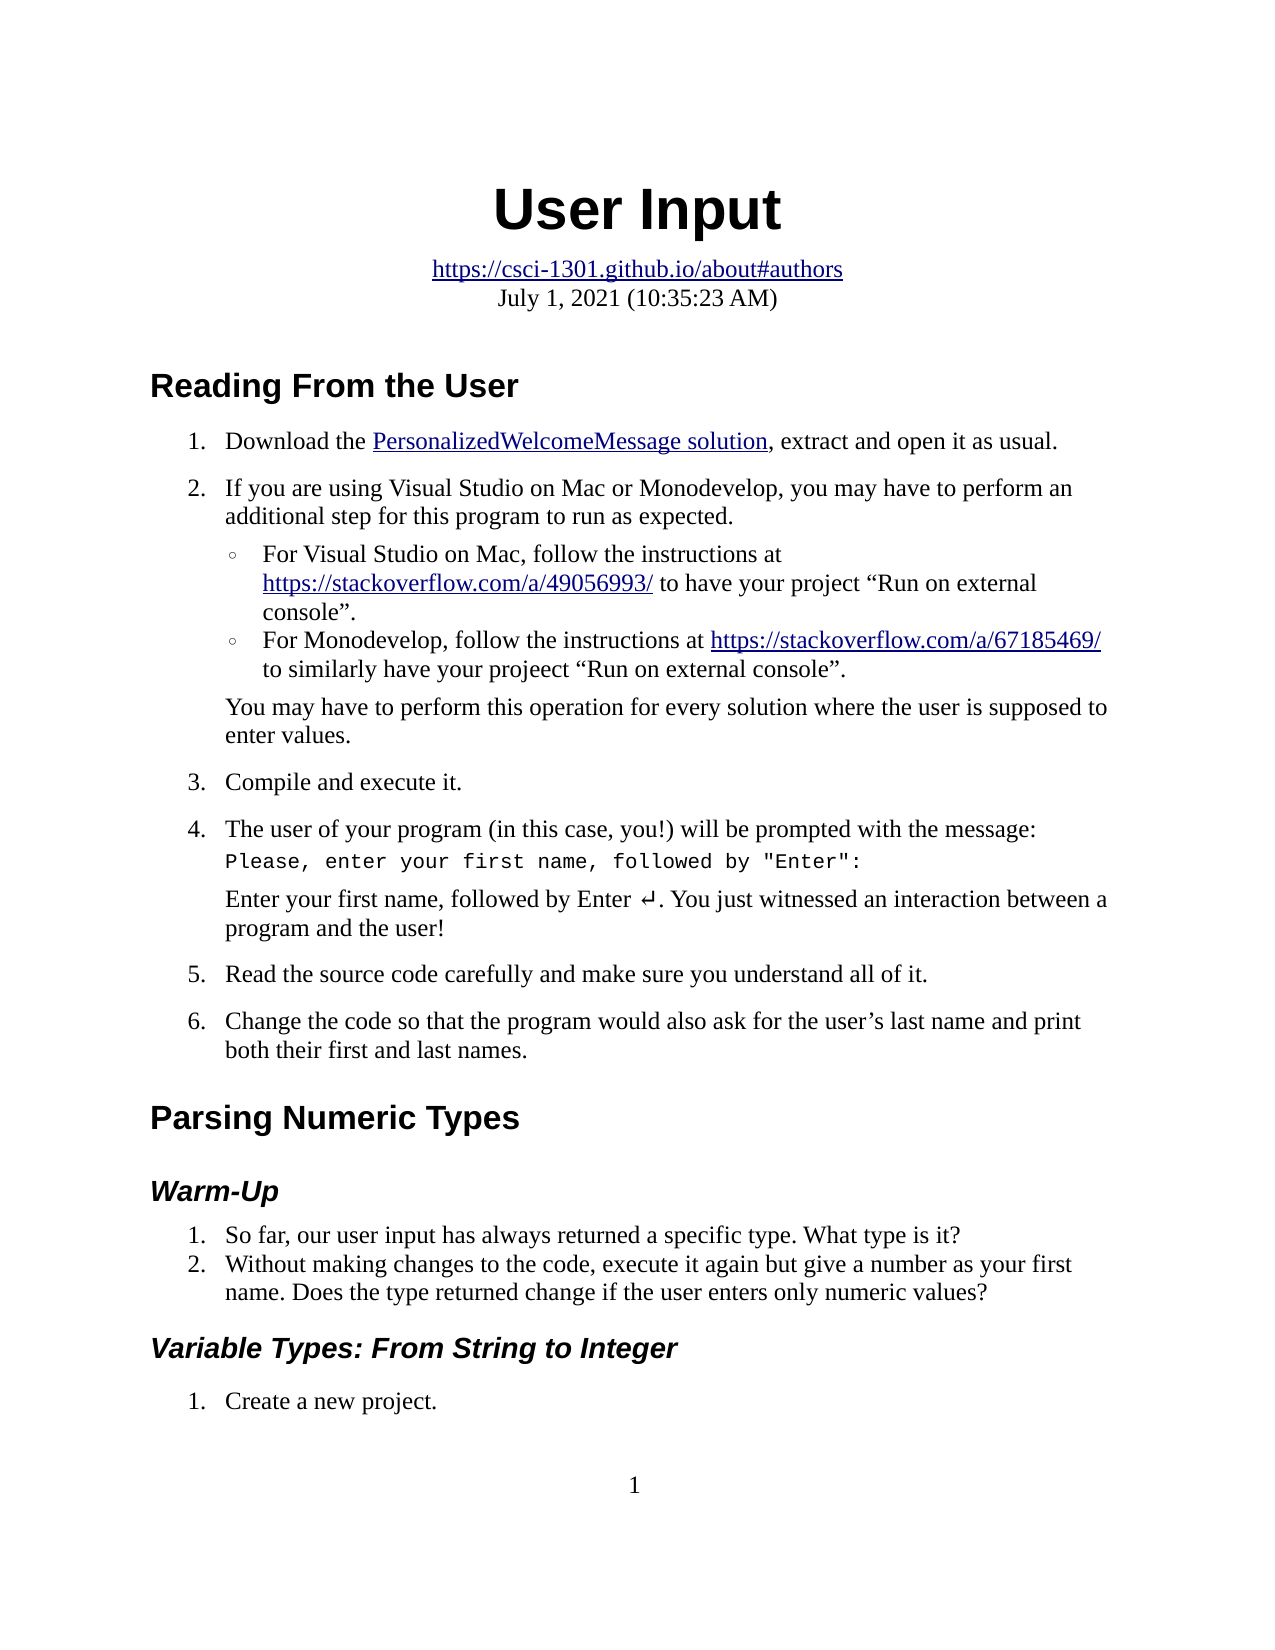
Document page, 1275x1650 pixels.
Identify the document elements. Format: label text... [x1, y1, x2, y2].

list The user of your program (in this case, you!) will be prompted with the message: [187, 814, 1125, 843]
list So far, our user input has always returned a specific type. What type is it? [187, 1220, 1125, 1249]
list For Visual Studio on Mac, follow the instructions at https://stackoverflow.com/a/49056993/ to have your project “Run on external console”. [225, 539, 1125, 625]
list Compile and execute it. [187, 767, 1125, 796]
list Create a new project. [187, 1386, 1125, 1415]
subtitle Parsing Numeric Types [150, 1098, 1125, 1136]
list Enter your first name, followed by Enter ↵. You just witnessed an interaction between a program and the user! [187, 884, 1125, 942]
subtitle Variable Types: From String to Integer [150, 1331, 1125, 1365]
title User Input [150, 175, 1125, 242]
list Read the source code carefully and make sure you understand all of it. [187, 959, 1125, 988]
subtitle Warm-Up [150, 1174, 1125, 1207]
list Please, enter your first name, followed by "Enter": [187, 852, 1125, 875]
text https://csci-1301.github.io/about#authors [150, 254, 1125, 283]
list You may have to perform this operation for every solution where the user is supposed to enter values. [187, 692, 1125, 749]
list Without making changes to the code, execute it again but give a number as your first name. Does the type returned change if the user enters only numeric values? [187, 1249, 1125, 1306]
list Download the PersonalizedWelcomeMessage solution, extract and open it as usual. [187, 426, 1125, 455]
text July 1, 2021 (10:35:23 AM) [150, 283, 1125, 312]
list Change the code so that the program would also ask for the user’s last name and print both their first and last names. [187, 1006, 1125, 1064]
subtitle Reading From the User [150, 366, 1125, 404]
list For Monodevelop, follow the instructions at https://stackoverflow.com/a/67185469/ to similarly have your projeect “Run on external console”. [225, 625, 1125, 683]
list If you are using Visual Studio on Mac or Monodevelop, you may have to perform an additional step for this program to run as expected. [187, 473, 1125, 530]
